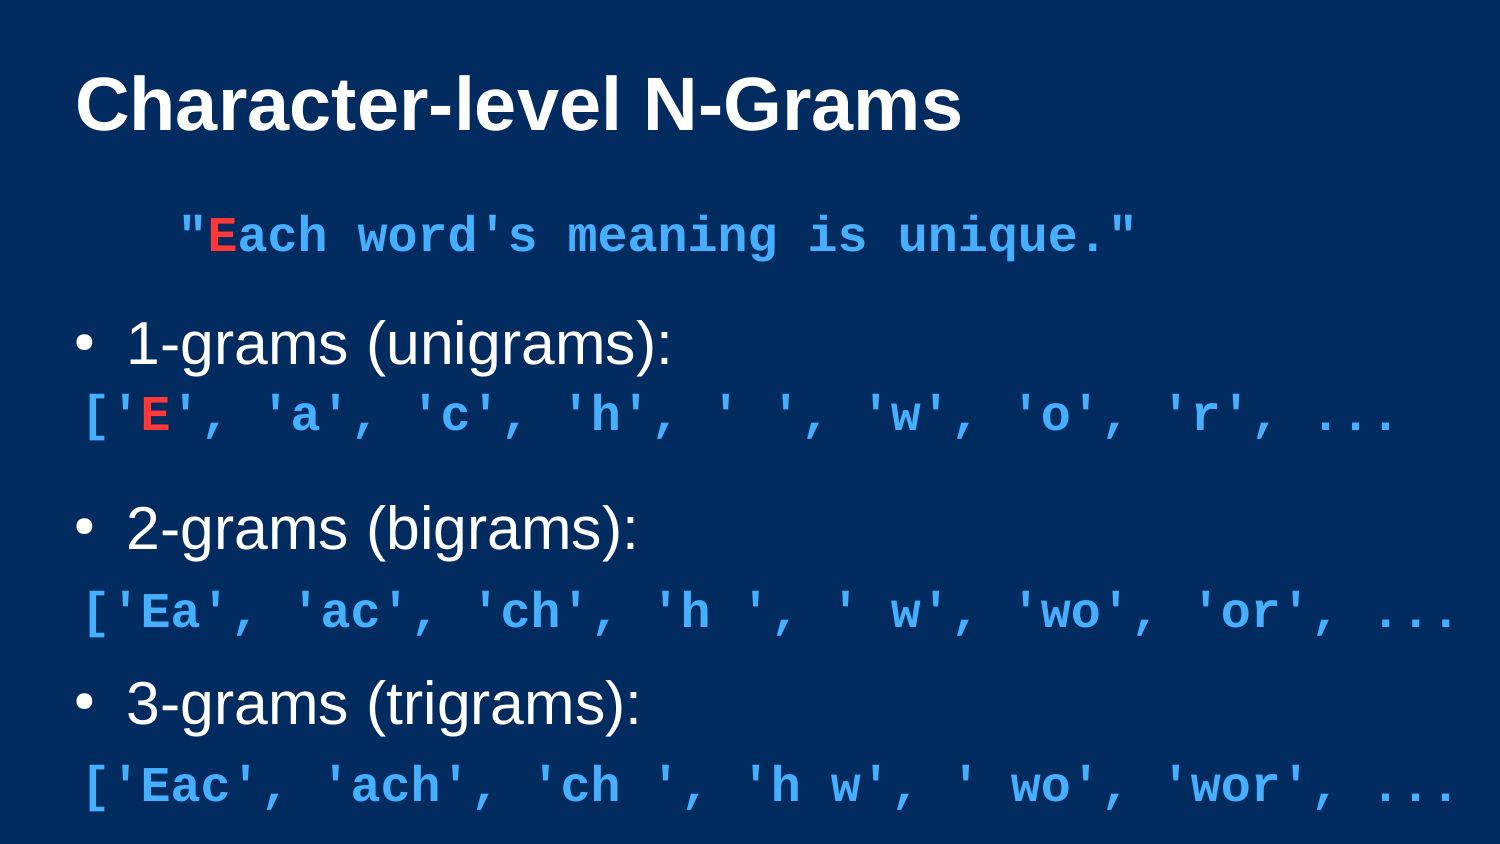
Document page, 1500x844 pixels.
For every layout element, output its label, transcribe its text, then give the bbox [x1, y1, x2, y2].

text_box "Each word's meaning is unique." [162, 202, 1465, 275]
title Character-level N-Grams [74, 33, 1425, 175]
text_box ['E', 'a', 'c', 'h', ' ', 'w', 'o', 'r', ... [65, 381, 1500, 471]
list 1-grams (unigrams): 2-grams (bigrams): 3-grams (trigrams): [55, 207, 1406, 806]
text_box ['Ea', 'ac', 'ch', 'h ', ' w', 'wo', 'or', ... [65, 578, 1499, 707]
text_box ['Eac', 'ach', 'ch ', 'h w', ' wo', 'wor', ... [65, 751, 1497, 824]
